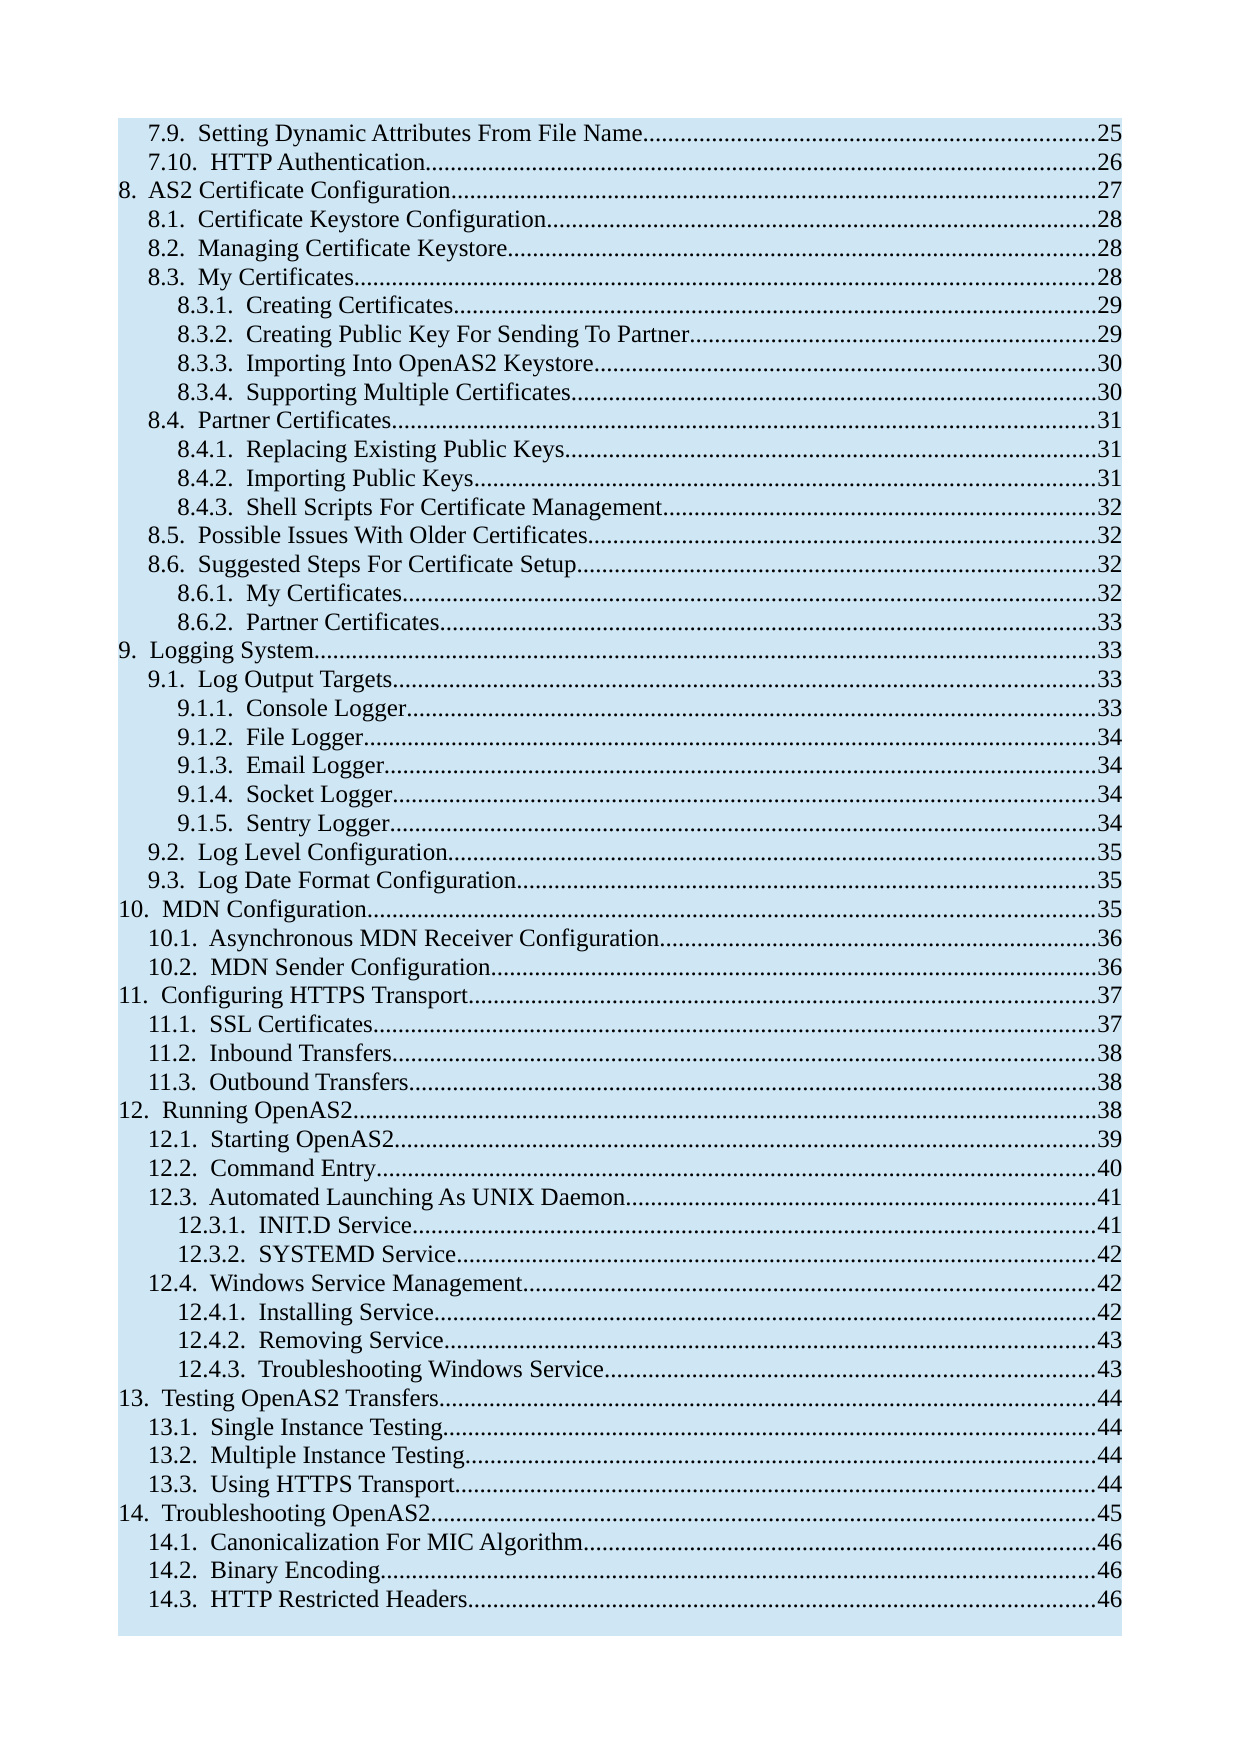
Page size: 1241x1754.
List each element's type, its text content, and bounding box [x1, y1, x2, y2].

text 8.3.2. Creating Public Key For Sending To Partner 29 [177, 319, 1122, 348]
text 13.3. Using HTTPS Transport 44 [148, 1469, 1122, 1498]
text 8.3.1. Creating Certificates 29 [177, 291, 1122, 319]
text 12.1. Starting OpenAS2 39 [148, 1124, 1122, 1153]
text 13. Testing OpenAS2 Transfers 44 [118, 1383, 1122, 1412]
text 9.2. Log Level Configuration 35 [148, 837, 1122, 866]
text 8.2. Managing Certificate Keystore 28 [148, 233, 1122, 262]
text 8.4.3. Shell Scripts For Certificate Management 32 [177, 492, 1122, 521]
text 8.5. Possible Issues With Older Certificates 32 [148, 521, 1122, 549]
text 8.4.2. Importing Public Keys 31 [177, 463, 1122, 492]
text 12.4.3. Troubleshooting Windows Service 43 [177, 1354, 1122, 1383]
text 11.3. Outbound Transfers 38 [148, 1067, 1122, 1096]
text 9.1.3. Email Logger 34 [177, 751, 1122, 779]
text 8.6.1. My Certificates 32 [177, 578, 1122, 607]
text 8.3.3. Importing Into OpenAS2 Keystore 30 [177, 348, 1122, 377]
text 12.2. Command Entry 40 [148, 1153, 1122, 1182]
text 12. Running OpenAS2 38 [118, 1096, 1122, 1124]
text 10.2. MDN Sender Configuration 36 [148, 952, 1122, 981]
text 9.1.5. Sentry Logger 34 [177, 808, 1122, 837]
text 7.10. HTTP Authentication 26 [148, 147, 1122, 176]
text 9.1.1. Console Logger 33 [177, 693, 1122, 722]
text 12.4.1. Installing Service 42 [177, 1297, 1122, 1326]
text 14.1. Canonicalization For MIC Algorithm 46 [148, 1527, 1122, 1556]
text 9.1.4. Socket Logger 34 [177, 779, 1122, 808]
text 8.4. Partner Certificates 31 [148, 406, 1122, 434]
text 12.3.2. SYSTEMD Service 42 [177, 1239, 1122, 1268]
text 9. Logging System 33 [118, 636, 1122, 664]
text 8. AS2 Certificate Configuration 27 [118, 176, 1122, 204]
text 12.3. Automated Launching As UNIX Daemon 41 [148, 1182, 1122, 1211]
text 12.3.1. INIT.D Service 41 [177, 1211, 1122, 1239]
text 11. Configuring HTTPS Transport 37 [118, 981, 1122, 1009]
text 14.3. HTTP Restricted Headers 46 [148, 1584, 1122, 1613]
text 11.1. SSL Certificates 37 [148, 1009, 1122, 1038]
text 12.4. Windows Service Management 42 [148, 1268, 1122, 1297]
text 8.3. My Certificates 28 [148, 262, 1122, 291]
text 7.9. Setting Dynamic Attributes From File Name 25 [148, 118, 1122, 147]
text 8.6.2. Partner Certificates 33 [177, 607, 1122, 636]
text 8.6. Suggested Steps For Certificate Setup 32 [148, 549, 1122, 578]
text 9.1.2. File Logger 34 [177, 722, 1122, 751]
text 10.1. Asynchronous MDN Receiver Configuration 36 [148, 923, 1122, 952]
text 11.2. Inbound Transfers 38 [148, 1038, 1122, 1067]
text 9.1. Log Output Targets 33 [148, 664, 1122, 693]
text 13.1. Single Instance Testing 44 [148, 1412, 1122, 1441]
text 12.4.2. Removing Service 43 [177, 1326, 1122, 1354]
text 9.3. Log Date Format Configuration 35 [148, 866, 1122, 894]
text 8.1. Certificate Keystore Configuration 28 [148, 204, 1122, 233]
text 13.2. Multiple Instance Testing 44 [148, 1441, 1122, 1469]
text 14.2. Binary Encoding 46 [148, 1556, 1122, 1584]
text 10. MDN Configuration 35 [118, 894, 1122, 923]
text 8.3.4. Supporting Multiple Certificates 30 [177, 377, 1122, 406]
text 14. Troubleshooting OpenAS2 45 [118, 1498, 1122, 1527]
text 8.4.1. Replacing Existing Public Keys 31 [177, 434, 1122, 463]
